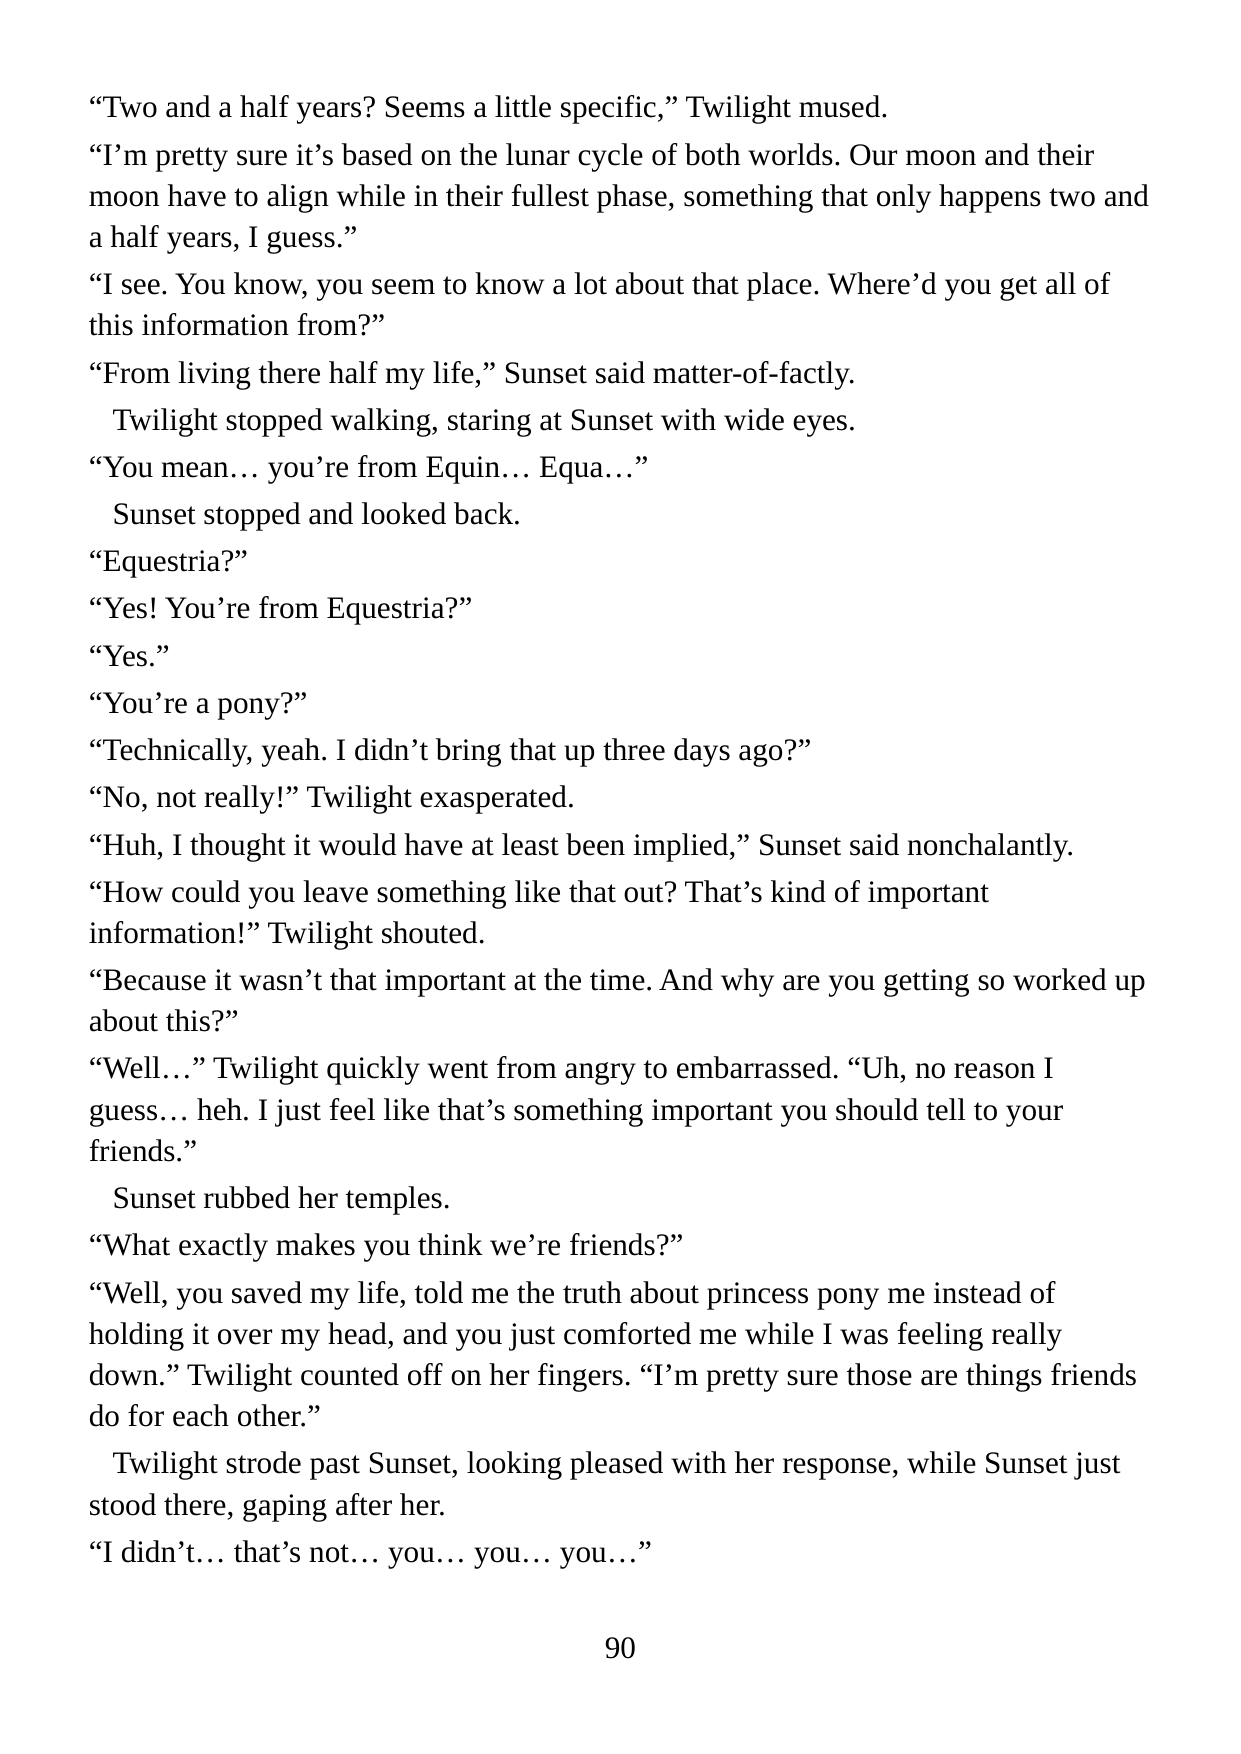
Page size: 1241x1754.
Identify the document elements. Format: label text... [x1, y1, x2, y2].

text “From living there half my life,” Sunset said matter-of-factly. [88, 354, 1152, 390]
text “Well, you saved my life, told me the truth about princess pony me instead of holding it over my head, and you just comforted me while I was feeling really down.” Twilight counted off on her fingers. “I’m pretty sure those are things friends do for each other.” [88, 1274, 1152, 1433]
text Sunset rubbed her temples. [88, 1179, 1152, 1215]
text “Well…” Twilight quickly went from angry to embarrassed. “Uh, no reason I guess… heh. I just feel like that’s something important you should tell to your friends.” [88, 1050, 1152, 1168]
text “I’m pretty sure it’s based on the lunar cycle of both worlds. Our moon and their moon have to align while in their fullest phase, something that only happens two and a half years, I guess.” [88, 136, 1152, 254]
text “How could you leave something like that out? That’s kind of important information!” Twilight shouted. [88, 873, 1152, 950]
text “Two and a half years? Seems a little specific,” Twilight mused. [88, 88, 1152, 124]
text “What exactly makes you think we’re friends?” [88, 1227, 1152, 1263]
text “Because it wasn’t that important at the time. And why are you getting so worked up about this?” [88, 961, 1152, 1038]
text “Yes! You’re from Equestria?” [88, 590, 1152, 626]
text “I didn’t… that’s not… you… you… you…” [88, 1533, 1152, 1569]
text “Technically, yeah. I didn’t bring that up three days ago?” [88, 731, 1152, 767]
text Twilight stopped walking, staring at Sunset with wide eyes. [88, 401, 1152, 437]
text Twilight strode past Sunset, looking pleased with her response, while Sunset just stood there, gaping after her. [88, 1445, 1152, 1522]
text “I see. You know, you seem to know a lot about that place. Where’d you get all of this information from?” [88, 265, 1152, 343]
text “Huh, I thought it would have at least been implied,” Sunset said nonchalantly. [88, 826, 1152, 862]
text “No, not really!” Twilight exasperated. [88, 778, 1152, 814]
text “You’re a pony?” [88, 684, 1152, 720]
text “Equestria?” [88, 543, 1152, 578]
text “You mean… you’re from Equin… Equa…” [88, 448, 1152, 484]
text Sunset stopped and looked back. [88, 495, 1152, 531]
text “Yes.” [88, 637, 1152, 673]
